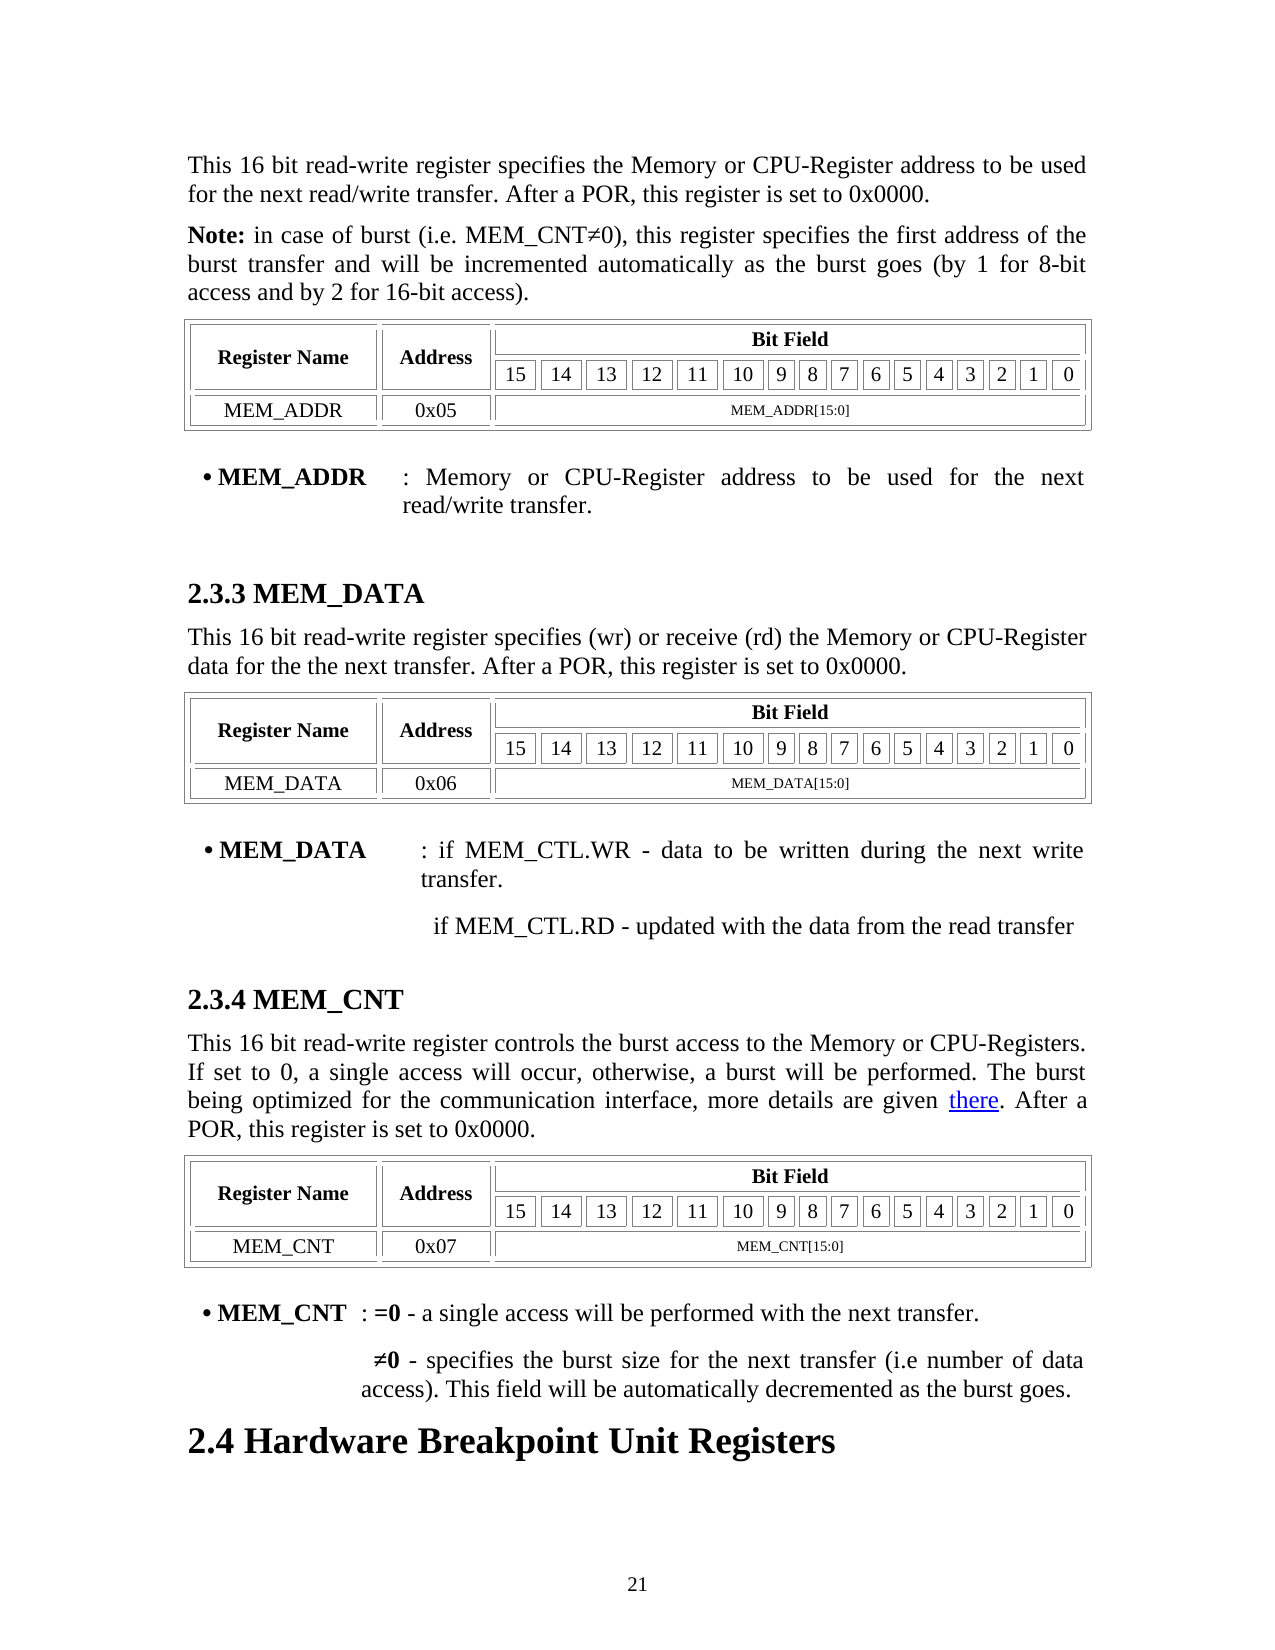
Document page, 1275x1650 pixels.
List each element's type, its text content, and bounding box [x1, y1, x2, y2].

table_cell 6 [860, 355, 891, 389]
text 2.4 Hardware Breakpoint Unit Registers [187, 1418, 1088, 1462]
text This 16 bit read-write register specifies (wr) or receive (rd) the Memory or CPU-Register data for the the next transfer. After a POR, this register is set to 0x0000. [187, 622, 1088, 679]
table_header : if MEM_CTL.WR - data to be written during the next write transfer. [418, 832, 1088, 908]
table_cell 9 [765, 1192, 797, 1226]
text 2.3.3 MEM_DATA [187, 576, 1088, 609]
table_cell [200, 1343, 358, 1418]
text This 16 bit read-write register controls the burst access to the Memory or CPU-Registers. If set to 0, a single access will occur, otherwise, a burst will be performed. The burst being optimized for the communication interface, more details are given there. After a POR, this register is set to 0x0000. [187, 1028, 1088, 1143]
table_cell [187, 1343, 199, 1418]
table_cell MEM_DATA[15:0] [493, 763, 1088, 798]
table_cell MEM_ADDR [187, 389, 379, 425]
table_cell 4 [923, 1192, 954, 1226]
table_cell 14 [538, 728, 583, 763]
table_header Bit Field [493, 320, 1088, 354]
table_cell if MEM_CTL.RD - updated with the data from the read transfer [418, 908, 1088, 955]
table_cell 15 [493, 354, 538, 389]
table_header • MEM_ADDR [200, 459, 399, 576]
text Note: in case of burst (i.e. MEM_CNT≠0), this register specifies the first address of the burst transfer and will be incremented automatically as the burst goes (by 1 for 8-bit access and by 2 for 16-bit access). [187, 220, 1088, 306]
table_cell 12 [629, 728, 674, 763]
table_header Address [379, 693, 492, 763]
table_header Bit Field [493, 693, 1088, 727]
table_cell 7 [829, 355, 860, 389]
table_cell 3 [955, 1192, 986, 1226]
table_cell 0x06 [379, 763, 492, 798]
table_cell 0 [1049, 727, 1088, 763]
table_cell ≠0 - specifies the burst size for the next transfer (i.e number of data access). This field will be automatically decremented as the burst goes. [358, 1343, 1088, 1418]
table_cell 10 [720, 355, 765, 389]
table_cell [201, 908, 418, 955]
table_header • MEM_DATA [201, 832, 418, 908]
table_cell 0x05 [379, 389, 492, 425]
table_header Bit Field [493, 1156, 1088, 1191]
table_header Register Name [187, 320, 379, 389]
table_cell 9 [765, 728, 797, 763]
table_header [187, 832, 201, 908]
table_cell 8 [797, 728, 828, 763]
table_header : =0 - a single access will be performed with the next transfer. [358, 1296, 1088, 1343]
table_cell 5 [891, 728, 923, 763]
table_header Register Name [187, 693, 379, 763]
table_cell 7 [829, 728, 860, 763]
table_cell 2 [986, 355, 1017, 389]
table_cell 1 [1018, 728, 1049, 763]
table_cell 13 [584, 728, 629, 763]
table_header [187, 459, 200, 576]
table_cell 6 [860, 728, 891, 763]
table_cell 12 [629, 1192, 674, 1226]
table_cell 8 [797, 1192, 828, 1226]
text 2.3.4 MEM_CNT [187, 982, 1088, 1015]
table_cell 3 [955, 728, 986, 763]
table_cell 0 [1049, 354, 1088, 389]
table_header : Memory or CPU-Register address to be used for the next read/write transfer. [399, 459, 1088, 576]
table_cell 4 [923, 728, 954, 763]
table_header Register Name [187, 1156, 379, 1226]
table_cell 3 [955, 355, 986, 389]
table_cell 14 [538, 1192, 583, 1226]
table_cell 6 [860, 1192, 891, 1226]
table_cell 1 [1018, 355, 1049, 389]
table_cell 11 [674, 1192, 720, 1226]
table_cell MEM_ADDR[15:0] [493, 389, 1088, 425]
table_cell 7 [829, 1192, 860, 1226]
table_cell 8 [797, 355, 828, 389]
table_cell 1 [1018, 1192, 1049, 1226]
table_cell [187, 908, 201, 955]
table_cell 11 [674, 355, 720, 389]
text This 16 bit read-write register specifies the Memory or CPU-Register address to be used for the next read/write transfer. After a POR, this register is set to 0x0000. [187, 150, 1088, 207]
table_header [187, 1296, 199, 1343]
table_header Address [379, 320, 492, 389]
table_cell 10 [720, 1192, 765, 1226]
table_cell 12 [629, 355, 674, 389]
table_cell MEM_DATA [187, 763, 379, 798]
table_cell 15 [493, 1191, 538, 1226]
table_cell 0x07 [379, 1226, 492, 1261]
table_cell 4 [923, 355, 954, 389]
table_cell 2 [986, 728, 1017, 763]
table_cell 5 [891, 355, 923, 389]
table_cell 2 [986, 1192, 1017, 1226]
table_cell 11 [674, 728, 720, 763]
table_header • MEM_CNT [200, 1296, 358, 1343]
table_cell 5 [891, 1192, 923, 1226]
table_cell 14 [538, 355, 583, 389]
table_cell 15 [493, 727, 538, 763]
table_cell MEM_CNT [187, 1226, 379, 1261]
table_cell MEM_CNT[15:0] [493, 1226, 1088, 1261]
table_cell 10 [720, 728, 765, 763]
table_header Address [379, 1156, 492, 1226]
table_cell 13 [584, 355, 629, 389]
table_cell 0 [1049, 1191, 1088, 1226]
table_cell 9 [765, 355, 797, 389]
table_cell 13 [584, 1192, 629, 1226]
